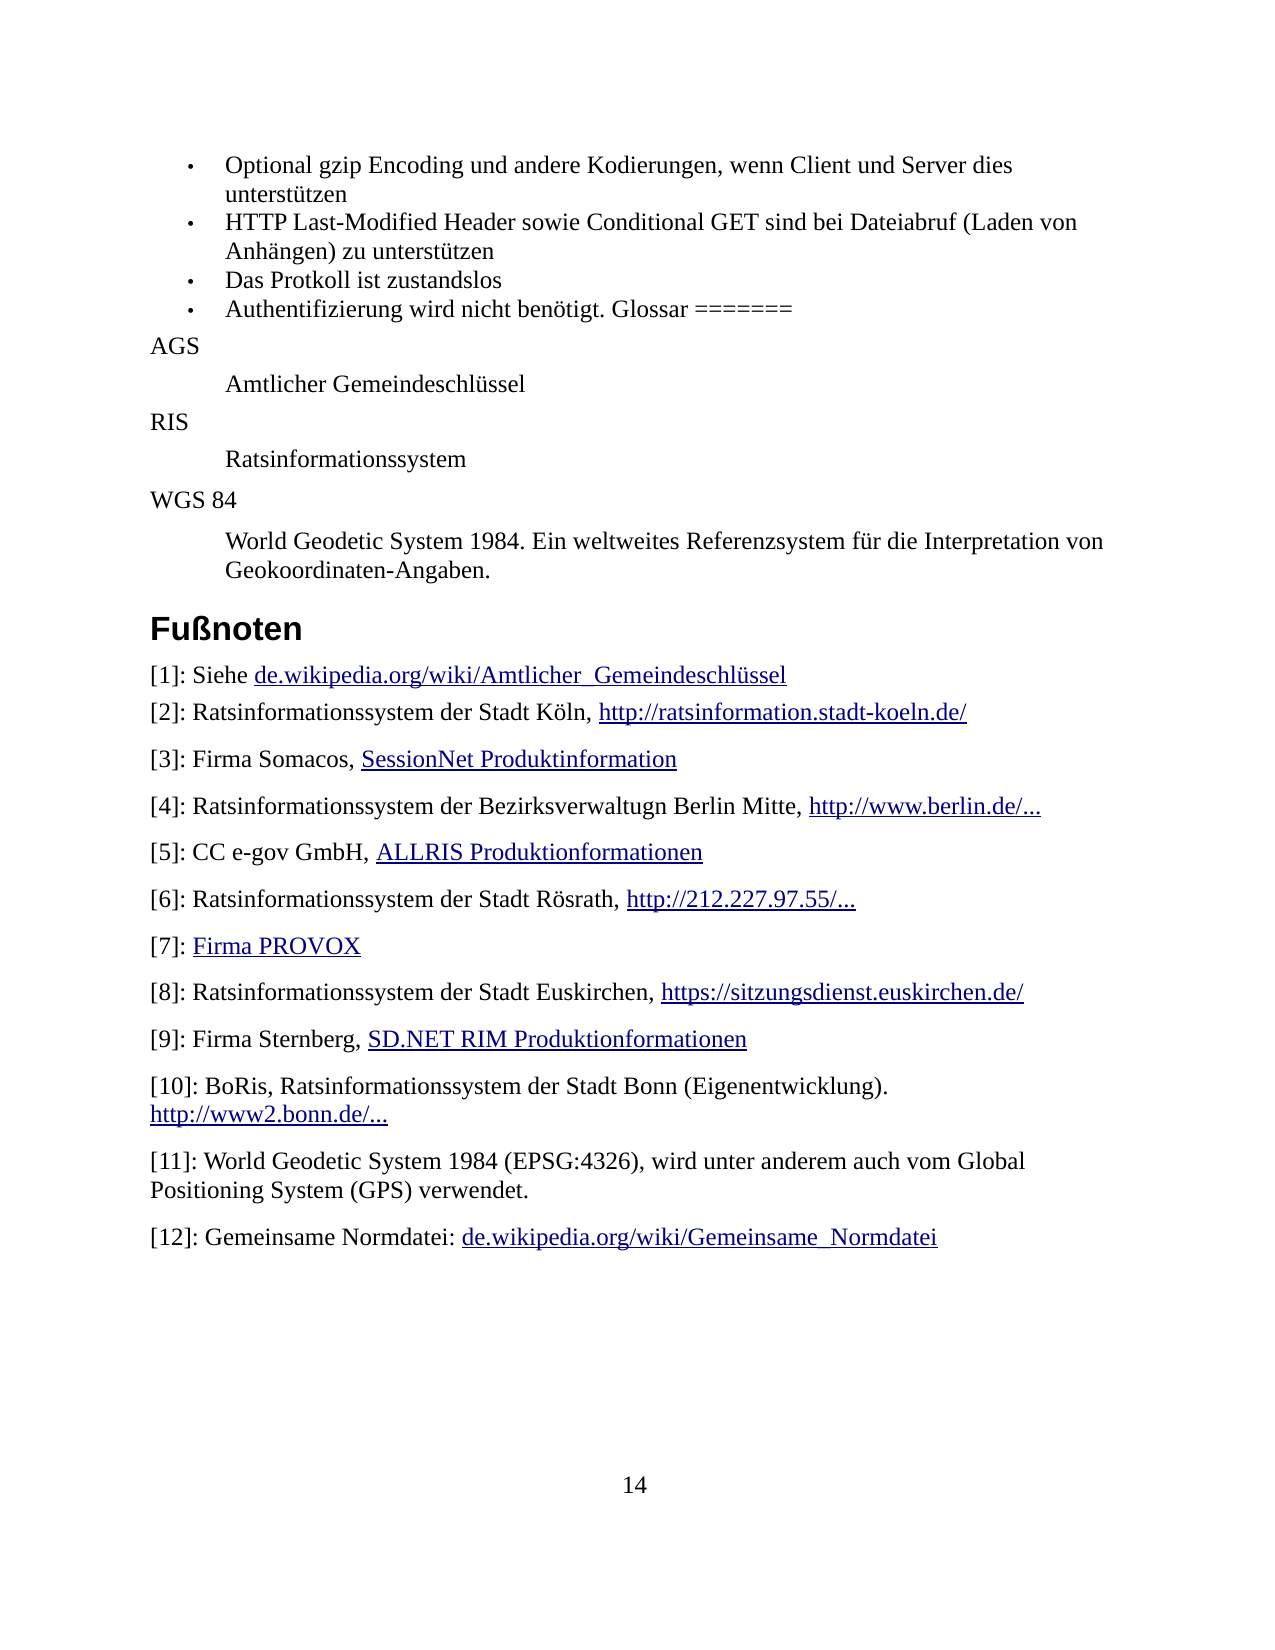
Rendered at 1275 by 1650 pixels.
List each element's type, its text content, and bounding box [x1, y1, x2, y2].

subtitle Fußnoten [150, 608, 1125, 647]
text [11]: World Geodetic System 1984 (EPSG:4326), wird unter anderem auch vom Global Positioning System (GPS) verwendet. [150, 1146, 1125, 1204]
text Ratsinformationssystem [225, 444, 1125, 473]
text [5]: CC e-gov GmbH, ALLRIS Produktionformationen [150, 837, 1125, 866]
text RIS [150, 407, 1125, 436]
list Authentifizierung wird nicht benötigt. Glossar ======= [187, 294, 1125, 322]
text [7]: Firma PROVOX [150, 931, 1125, 959]
text [6]: Ratsinformationssystem der Stadt Rösrath, http://212.227.97.55/... [150, 884, 1125, 913]
list Optional gzip Encoding und andere Kodierungen, wenn Client und Server dies unterstützen [187, 150, 1125, 207]
text [9]: Firma Sternberg, SD.NET RIM Produktionformationen [150, 1024, 1125, 1053]
text [3]: Firma Somacos, SessionNet Produktinformation [150, 744, 1125, 773]
text AGS [150, 331, 1125, 360]
list Das Protkoll ist zustandslos [187, 265, 1125, 294]
text WGS 84 [150, 485, 1125, 514]
text [4]: Ratsinformationssystem der Bezirksverwaltugn Berlin Mitte, http://www.berlin.de/... [150, 791, 1125, 819]
text Amtlicher Gemeindeschlüssel [225, 369, 1125, 398]
text [10]: BoRis, Ratsinformationssystem der Stadt Bonn (Eigenentwicklung). http://www2.bonn.de/... [150, 1071, 1125, 1128]
text [2]: Ratsinformationssystem der Stadt Köln, http://ratsinformation.stadt-koeln.de/ [150, 697, 1125, 726]
text [1]: Siehe de.wikipedia.org/wiki/Amtlicher_Gemeindeschlüssel [150, 660, 1125, 688]
text [8]: Ratsinformationssystem der Stadt Euskirchen, https://sitzungsdienst.euskirchen.de/ [150, 977, 1125, 1006]
list HTTP Last-Modified Header sowie Conditional GET sind bei Dateiabruf (Laden von Anhängen) zu unterstützen [187, 207, 1125, 265]
text [12]: Gemeinsame Normdatei: de.wikipedia.org/wiki/Gemeinsame_Normdatei [150, 1222, 1125, 1250]
text World Geodetic System 1984. Ein weltweites Referenzsystem für die Interpretation von Geokoordinaten-Angaben. [225, 526, 1125, 583]
